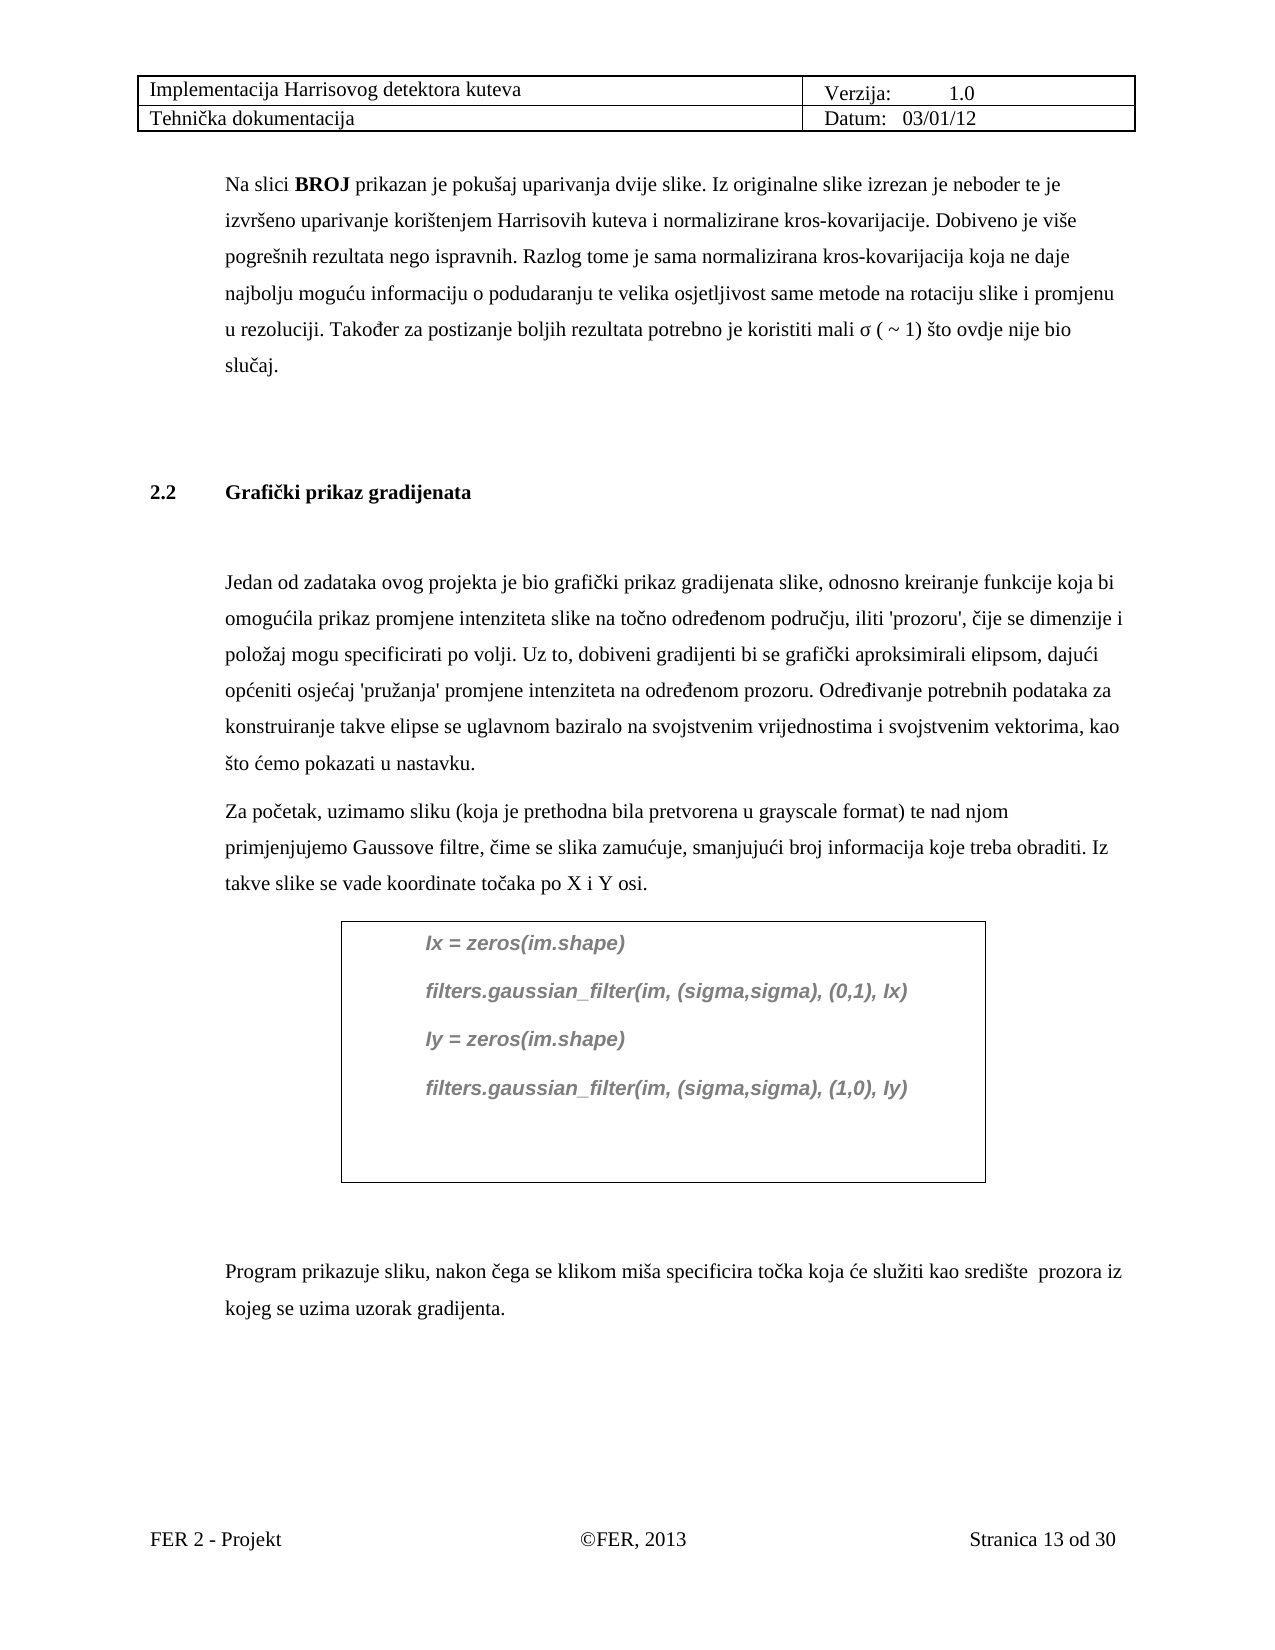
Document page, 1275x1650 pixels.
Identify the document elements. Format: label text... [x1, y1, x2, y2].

text Za početak, uzimamo sliku (koja je prethodna bila pretvorena u grayscale format) te nad njom primjenjujemo Gaussove filtre, čime se slika zamućuje, smanjujući broj informacija koje treba obraditi. Iz takve slike se vade koordinate točaka po X i Y osi. [225, 799, 1125, 895]
text filters.gaussian_filter(im, (sigma,sigma), (1,0), Iy) [425, 1076, 976, 1100]
text Program prikazuje sliku, nakon čega se klikom miša specificira točka koja će služiti kao središte prozora iz kojeg se uzima uzorak gradijenta. [225, 1259, 1125, 1319]
subtitle Grafički prikaz gradijenata [150, 479, 1125, 504]
text Iy = zeros(im.shape) [425, 1027, 976, 1051]
text filters.gaussian_filter(im, (sigma,sigma), (0,1), Ix) [425, 979, 976, 1003]
text Na slici BROJ prikazan je pokušaj uparivanja dvije slike. Iz originalne slike izrezan je neboder te je izvršeno uparivanje korištenjem Harrisovih kuteva i normalizirane kros-kovarijacije. Dobiveno je više pogrešnih rezultata nego ispravnih. Razlog tome je sama normalizirana kros-kovarijacija koja ne daje najbolju moguću informaciju o podudaranju te velika osjetljivost same metode na rotaciju slike i promjenu u rezoluciji. Također za postizanje boljih rezultata potrebno je koristiti mali σ ( ~ 1) što ovdje nije bio slučaj. [225, 172, 1125, 377]
text Ix = zeros(im.shape) [425, 930, 976, 954]
text Jedan od zadataka ovog projekta je bio grafički prikaz gradijenata slike, odnosno kreiranje funkcije koja bi omogućila prikaz promjene intenziteta slike na točno određenom području, iliti 'prozoru', čije se dimenzije i položaj mogu specificirati po volji. Uz to, dobiveni gradijenti bi se grafički aproksimirali elipsom, dajući općeniti osjećaj 'pružanja' promjene intenziteta na određenom prozoru. Određivanje potrebnih podataka za konstruiranje takve elipse se uglavnom baziralo na svojstvenim vrijednostima i svojstvenim vektorima, kao što ćemo pokazati u nastavku. [225, 570, 1125, 774]
